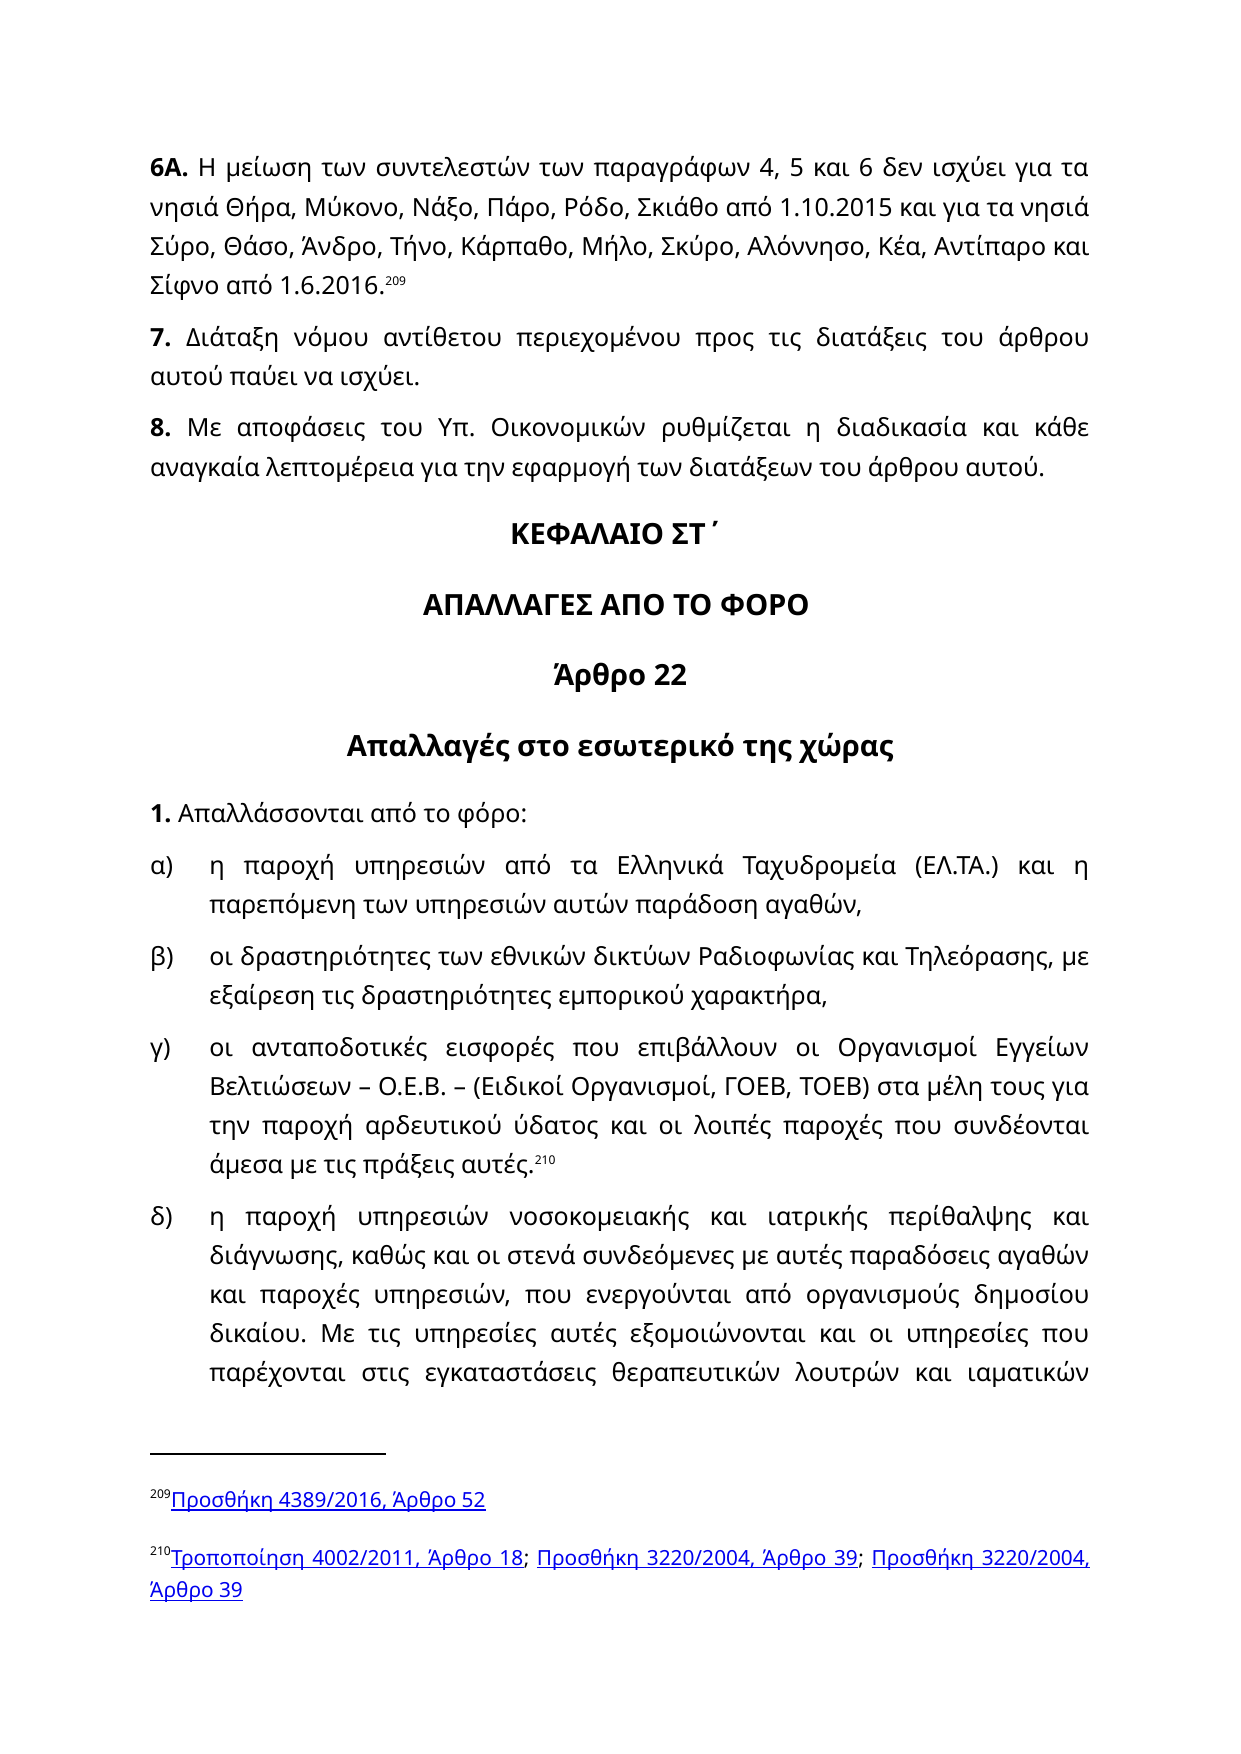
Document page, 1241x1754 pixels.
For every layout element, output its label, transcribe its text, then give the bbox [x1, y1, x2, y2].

text 8. Με αποφάσεις του Υπ. Οικονομικών ρυθμίζεται η διαδικασία και κάθε αναγκαία λεπτομέρεια για την εφαρμογή των διατάξεων του άρθρου αυτού. [150, 410, 1090, 483]
text 6Α. Η μείωση των συντελεστών των παραγράφων 4, 5 και 6 δεν ισχύει για τα νησιά Θήρα, Μύκονο, Νάξο, Πάρο, Ρόδο, Σκιάθο από 1.10.2015 και για τα νησιά Σύρο, Θάσο, Άνδρο, Τήνο, Κάρπαθο, Μήλο, Σκύρο, Αλόννησο, Κέα, Αντίπαρο και Σίφνο από 1.6.2016. [150, 150, 1090, 302]
list β) οι δραστηριότητες των εθνικών δικτύων Ραδιοφωνίας και Τηλεόρασης, με εξαίρεση τις δραστηριότητες εμπορικού χαρακτήρα, [150, 938, 1090, 1012]
subtitle Άρθρο 22 [150, 654, 1090, 694]
subtitle ΑΠΑΛΛΑΓΕΣ ΑΠΟ ΤΟ ΦΟΡΟ [150, 584, 1090, 624]
list δ) η παροχή υπηρεσιών νοσοκομειακής και ιατρικής περίθαλψης και διάγνωσης, καθώς και οι στενά συνδεόμενες με αυτές παραδόσεις αγαθών και παροχές υπηρεσιών, που ενεργούνται από οργανισμούς δημοσίου δικαίου. Με τις υπηρεσίες αυτές εξομοιώνονται και οι υπηρεσίες που παρέχονται στις εγκαταστάσεις θεραπευτικών λουτρών και ιαματικών [150, 1198, 1090, 1389]
text 7. Διάταξη νόμου αντίθετου περιεχομένου προς τις διατάξεις του άρθρου αυτού παύει να ισχύει. [150, 319, 1090, 392]
subtitle ΚΕΦΑΛΑΙΟ ΣΤ΄ [150, 513, 1090, 553]
list α) η παροχή υπηρεσιών από τα Ελληνικά Ταχυδρομεία (ΕΛ.ΤΑ.) και η παρεπόμενη των υπηρεσιών αυτών παράδοση αγαθών, [150, 847, 1090, 921]
text 1. Απαλλάσσονται από το φόρο: [150, 796, 1090, 830]
list γ) οι ανταποδοτικές εισφορές που επιβάλλουν οι Οργανισμοί Εγγείων Βελτιώσεων – Ο.Ε.Β. – (Ειδικοί Οργανισμοί, ΓΟΕΒ, ΤΟΕΒ) στα μέλη τους για την παροχή αρδευτικού ύδατος και οι λοιπές παροχές που συνδέονται άμεσα με τις πράξεις αυτές. [150, 1029, 1090, 1181]
text Τροποποίηση 4002/2011, Άρθρο 18; Προσθήκη 3220/2004, Άρθρο 39; Προσθήκη 3220/2004, Άρθρο 39 [150, 1543, 1090, 1604]
subtitle Απαλλαγές στο εσωτερικό της χώρας [150, 725, 1090, 765]
text Προσθήκη 4389/2016, Άρθρο 52 [150, 1485, 1090, 1514]
